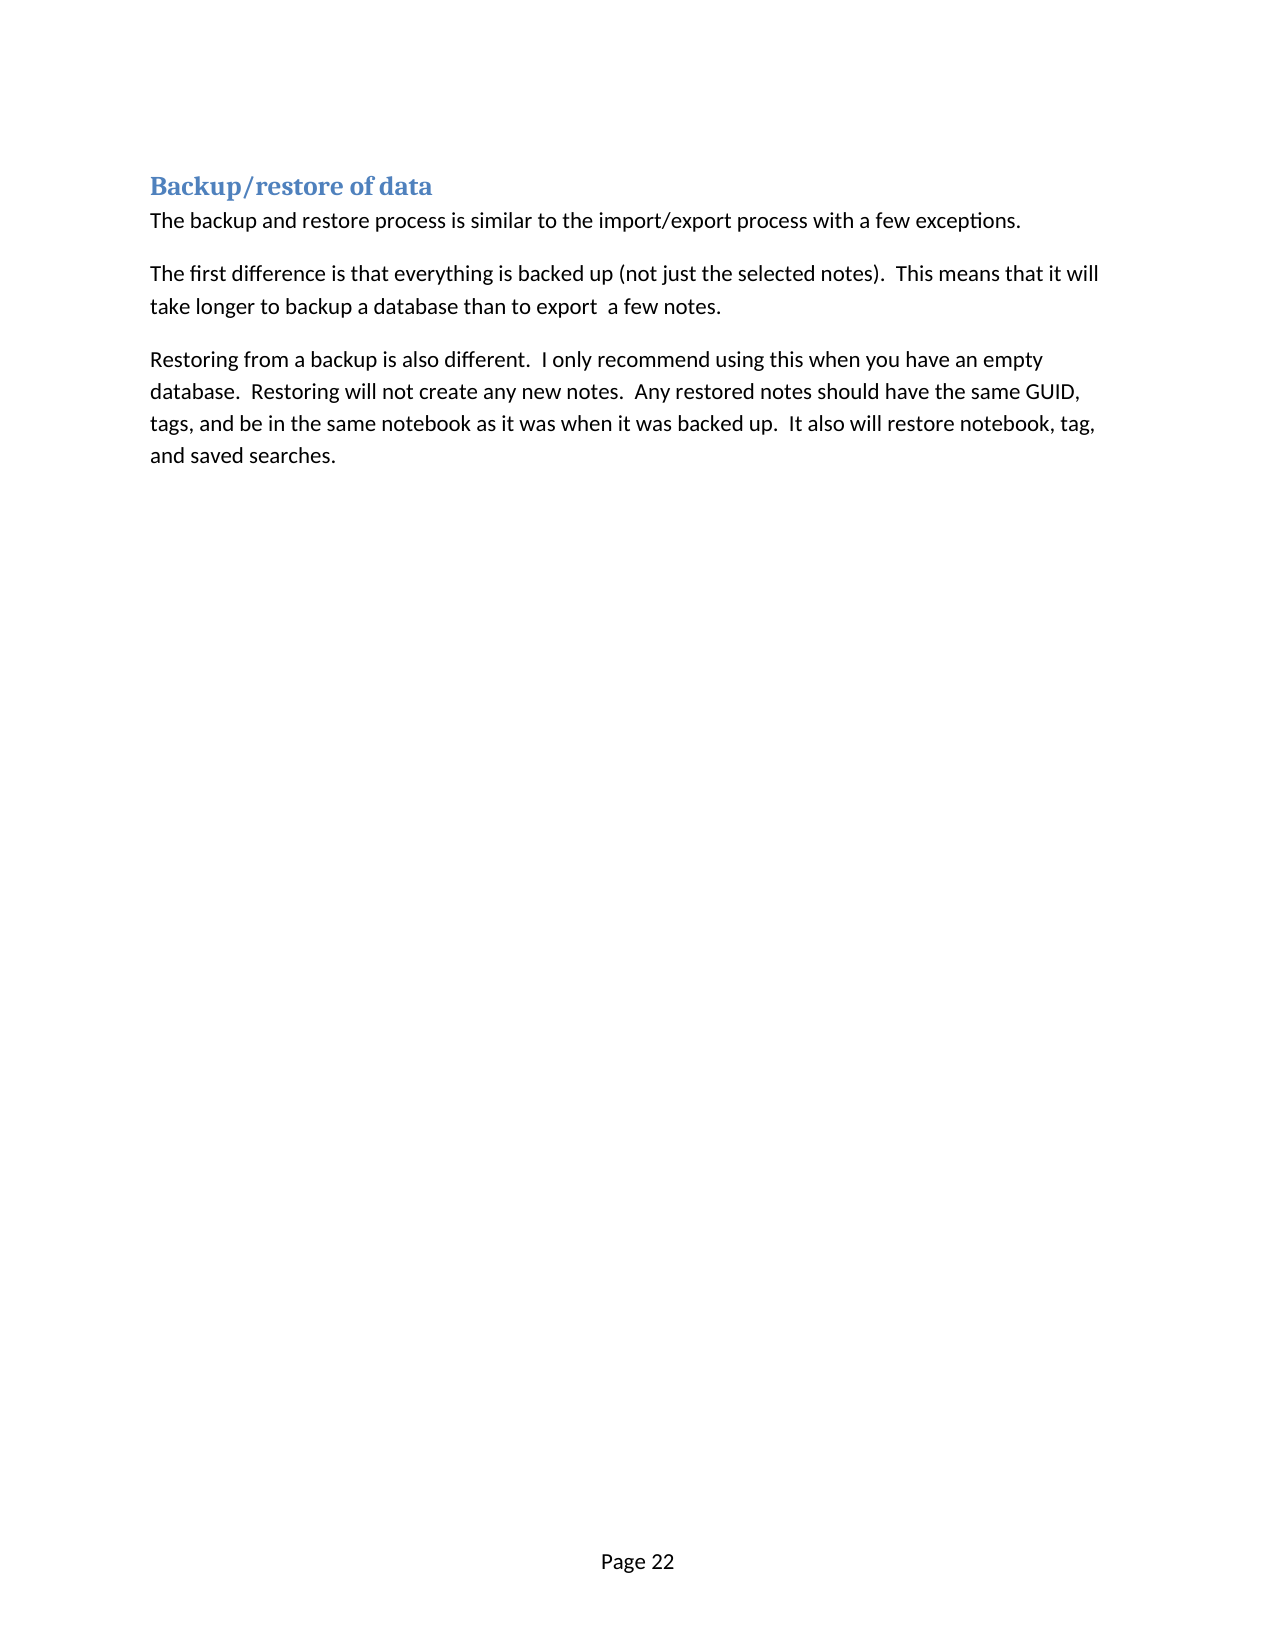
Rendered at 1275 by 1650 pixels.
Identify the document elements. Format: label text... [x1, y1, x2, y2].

text The first difference is that everything is backed up (not just the selected notes). This means that it will take longer to backup a database than to export a few notes. [150, 259, 1125, 320]
text The backup and restore process is similar to the import/export process with a few exceptions. [150, 207, 1125, 234]
text Restoring from a backup is also different. I only recommend using this when you have an empty database. Restoring will not create any new notes. Any restored notes should have the same GUID, tags, and be in the same notebook as it was when it was backed up. It also will restore notebook, tag, and saved searches. [150, 345, 1125, 469]
subtitle Backup/restore of data [150, 171, 1125, 202]
